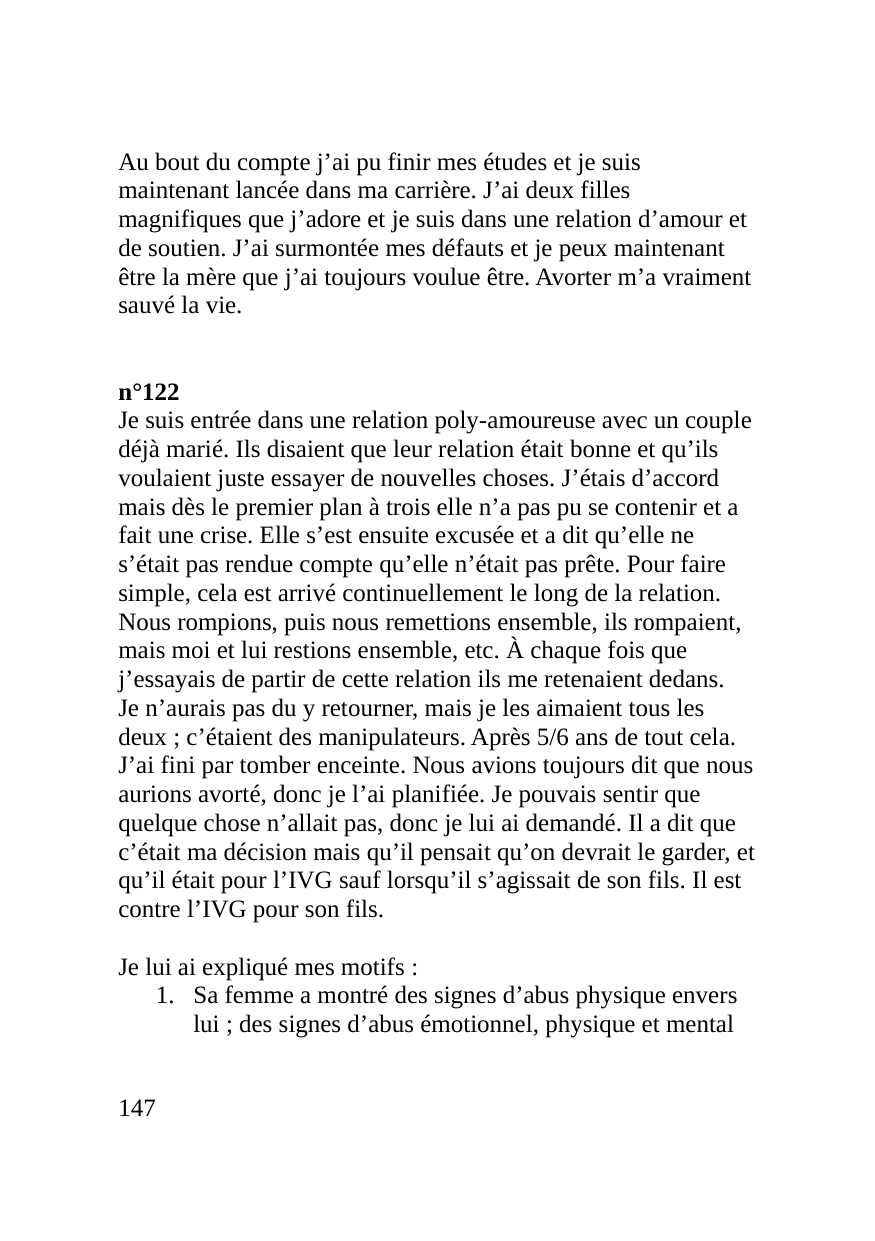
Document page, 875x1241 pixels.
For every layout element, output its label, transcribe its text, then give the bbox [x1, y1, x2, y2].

text Je lui ai expliqué mes motifs : [118, 952, 756, 981]
text Je suis entrée dans une relation poly-amoureuse avec un couple déjà marié. Ils disaient que leur relation était bonne et qu’ils voulaient juste essayer de nouvelles choses. J’étais d’accord mais dès le premier plan à trois elle n’a pas pu se contenir et a fait une crise. Elle s’est ensuite excusée et a dit qu’elle ne s’était pas rendue compte qu’elle n’était pas prête. Pour faire simple, cela est arrivé continuellement le long de la relation. Nous rompions, puis nous remettions ensemble, ils rompaient, mais moi et lui restions ensemble, etc. À chaque fois que j’essayais de partir de cette relation ils me retenaient dedans. Je n’aurais pas du y retourner, mais je les aimaient tous les deux ; c’étaient des manipulateurs. Après 5/6 ans de tout cela. J’ai fini par tomber enceinte. Nous avions toujours dit que nous aurions avorté, donc je l’ai planifiée. Je pouvais sentir que quelque chose n’allait pas, donc je lui ai demandé. Il a dit que c’était ma décision mais qu’il pensait qu’on devrait le garder, et qu’il était pour l’IVG sauf lorsqu’il s’agissait de son fils. Il est contre l’IVG pour son fils. [118, 406, 756, 923]
text Au bout du compte j’ai pu finir mes études et je suis maintenant lancée dans ma carrière. J’ai deux filles magnifiques que j’adore et je suis dans une relation d’amour et de soutien. J’ai surmontée mes défauts et je peux maintenant être la mère que j’ai toujours voulue être. Avorter m’a vraiment sauvé la vie. [118, 147, 756, 319]
text n°122 [118, 377, 756, 406]
list Sa femme a montré des signes d’abus physique envers lui ; des signes d’abus émotionnel, physique et mental [156, 981, 756, 1038]
